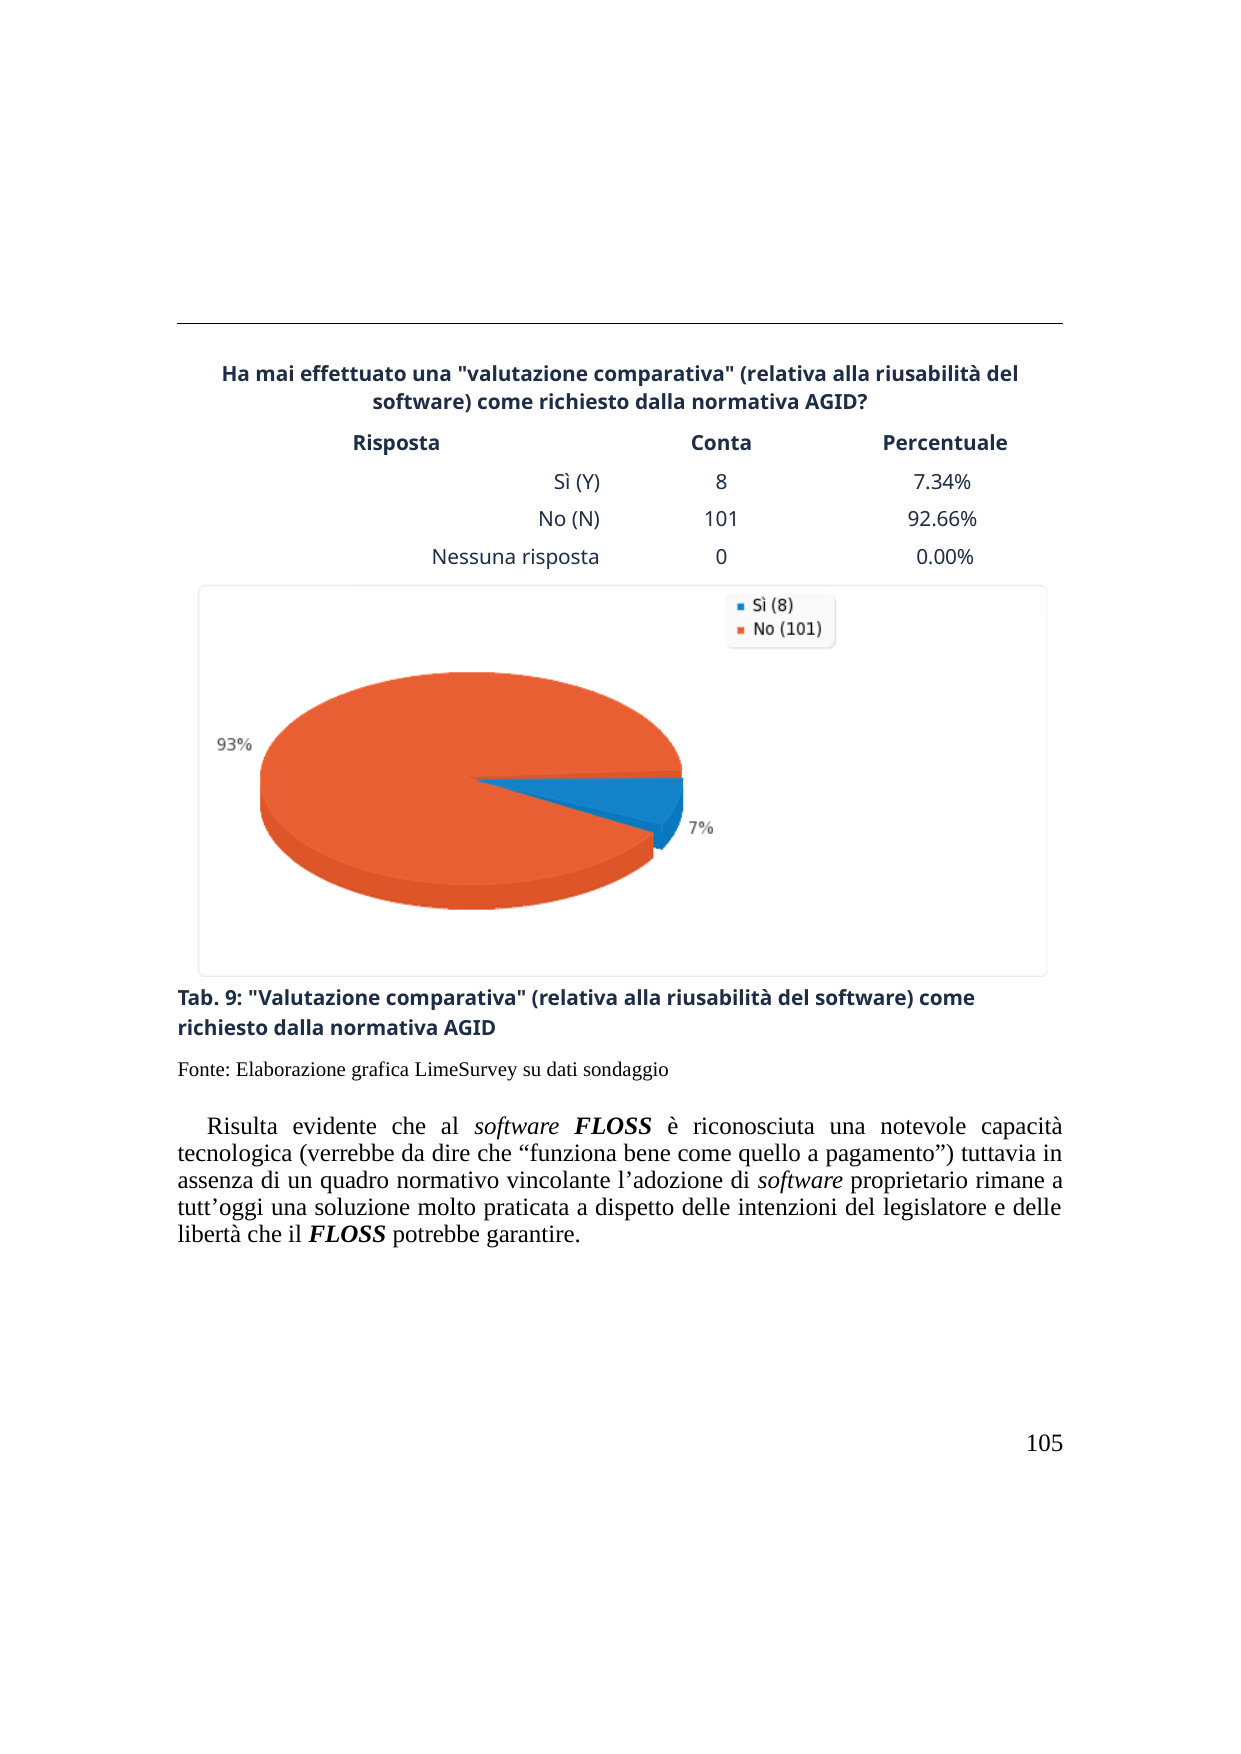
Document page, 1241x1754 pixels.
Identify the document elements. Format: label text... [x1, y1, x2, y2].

table_cell Sì (Y) [177, 462, 615, 500]
table_cell No (N) [177, 500, 615, 537]
table_cell [177, 575, 1063, 981]
text Fonte: Elaborazione grafica LimeSurvey su dati sondaggio [177, 1058, 1063, 1081]
table_cell Percentuale [827, 422, 1063, 462]
table_cell 92.66% [827, 500, 1063, 537]
table_cell Conta [615, 422, 827, 462]
table_cell 0 [615, 538, 827, 575]
table_cell 8 [615, 462, 827, 500]
table_header Ha mai effettuato una "valutazione comparativa" (relativa alla riusabilità del software) come richiesto dalla normativa AGID? [177, 353, 1063, 422]
table_cell 101 [615, 500, 827, 537]
picture [192, 579, 1048, 977]
table_cell Risposta [177, 422, 615, 462]
table_cell 7.34% [827, 462, 1063, 500]
table_cell Nessuna risposta [177, 538, 615, 575]
table_cell 0.00% [827, 538, 1063, 575]
text Risulta evidente che al software FLOSS è riconosciuta una notevole capacità tecnologica (verrebbe da dire che “funziona bene come quello a pagamento”) tuttavia in assenza di un quadro normativo vincolante l’adozione di software proprietario rimane a tutt’oggi una soluzione molto praticata a dispetto delle intenzioni del legislatore e delle libertà che il FLOSS potrebbe garantire. [177, 1112, 1063, 1248]
text Tab. 9: "Valutazione comparativa" (relativa alla riusabilità del software) come richiesto dalla normativa AGID [177, 983, 1063, 1041]
